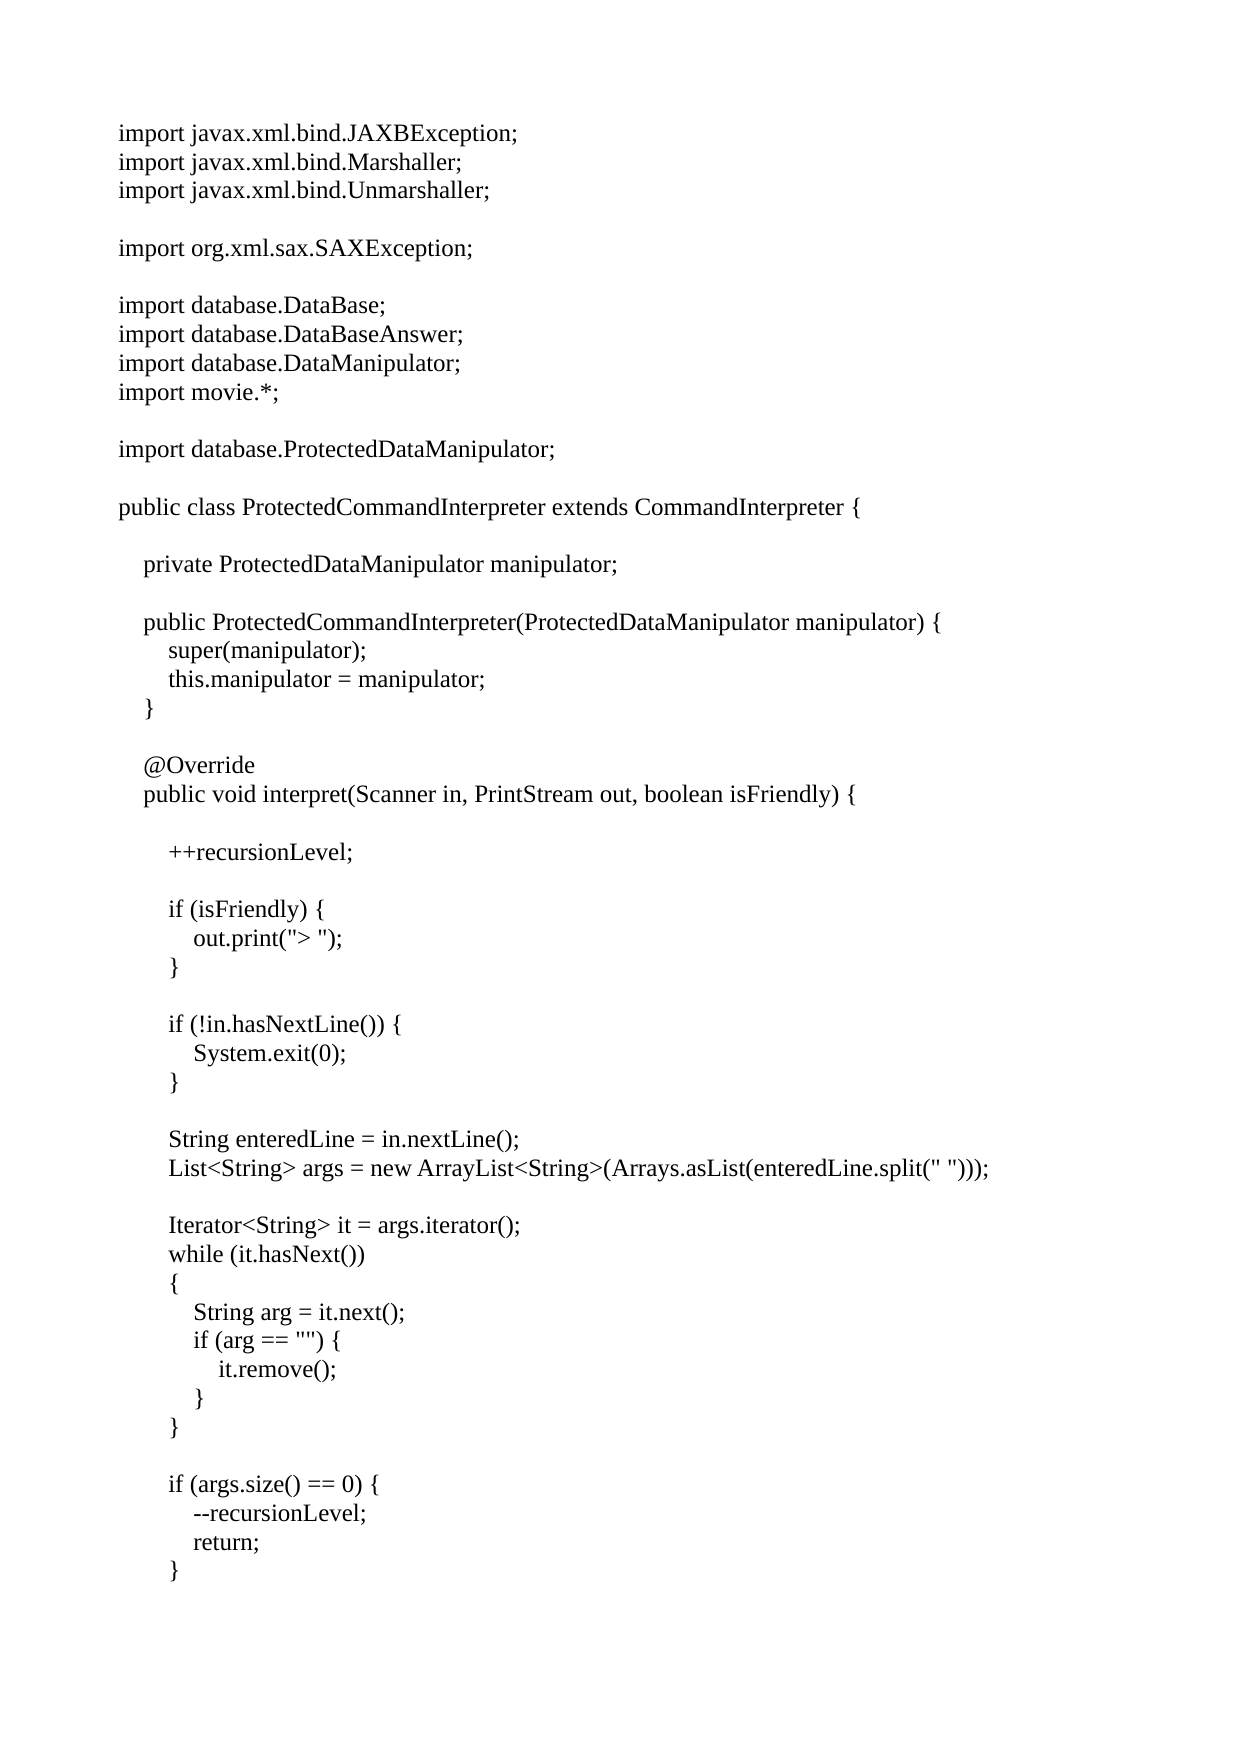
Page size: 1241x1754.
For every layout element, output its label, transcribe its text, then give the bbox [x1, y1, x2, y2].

text import org.xml.sax.SAXException; [118, 233, 1122, 262]
text } [118, 1412, 1122, 1441]
text } [118, 1556, 1122, 1584]
text import database.DataBaseAnswer; [118, 319, 1122, 348]
text { [118, 1268, 1122, 1297]
text if (isFriendly) { [118, 894, 1122, 923]
text ++recursionLevel; [118, 837, 1122, 866]
text public class ProtectedCommandInterpreter extends CommandInterpreter { [118, 492, 1122, 521]
text @Override [118, 751, 1122, 779]
text return; [118, 1527, 1122, 1556]
text } [118, 1067, 1122, 1096]
text --recursionLevel; [118, 1498, 1122, 1527]
text import javax.xml.bind.Unmarshaller; [118, 176, 1122, 204]
text out.print("> "); [118, 923, 1122, 952]
text } [118, 952, 1122, 981]
text public ProtectedCommandInterpreter(ProtectedDataManipulator manipulator) { [118, 607, 1122, 636]
text String enteredLine = in.nextLine(); [118, 1124, 1122, 1153]
text super(manipulator); [118, 636, 1122, 664]
text if (arg == "") { [118, 1326, 1122, 1354]
text import database.DataManipulator; [118, 348, 1122, 377]
text import database.ProtectedDataManipulator; [118, 434, 1122, 463]
text } [118, 693, 1122, 722]
text } [118, 1383, 1122, 1412]
text import movie.*; [118, 377, 1122, 406]
text import database.DataBase; [118, 291, 1122, 319]
text it.remove(); [118, 1354, 1122, 1383]
text if (!in.hasNextLine()) { [118, 1009, 1122, 1038]
text List<String> args = new ArrayList<String>(Arrays.asList(enteredLine.split(" "))); [118, 1153, 1122, 1182]
text public void interpret(Scanner in, PrintStream out, boolean isFriendly) { [118, 779, 1122, 808]
text import javax.xml.bind.Marshaller; [118, 147, 1122, 176]
text Iterator<String> it = args.iterator(); [118, 1211, 1122, 1239]
text while (it.hasNext()) [118, 1239, 1122, 1268]
text String arg = it.next(); [118, 1297, 1122, 1326]
text import javax.xml.bind.JAXBException; [118, 118, 1122, 147]
text this.manipulator = manipulator; [118, 664, 1122, 693]
text private ProtectedDataManipulator manipulator; [118, 549, 1122, 578]
text System.exit(0); [118, 1038, 1122, 1067]
text if (args.size() == 0) { [118, 1469, 1122, 1498]
